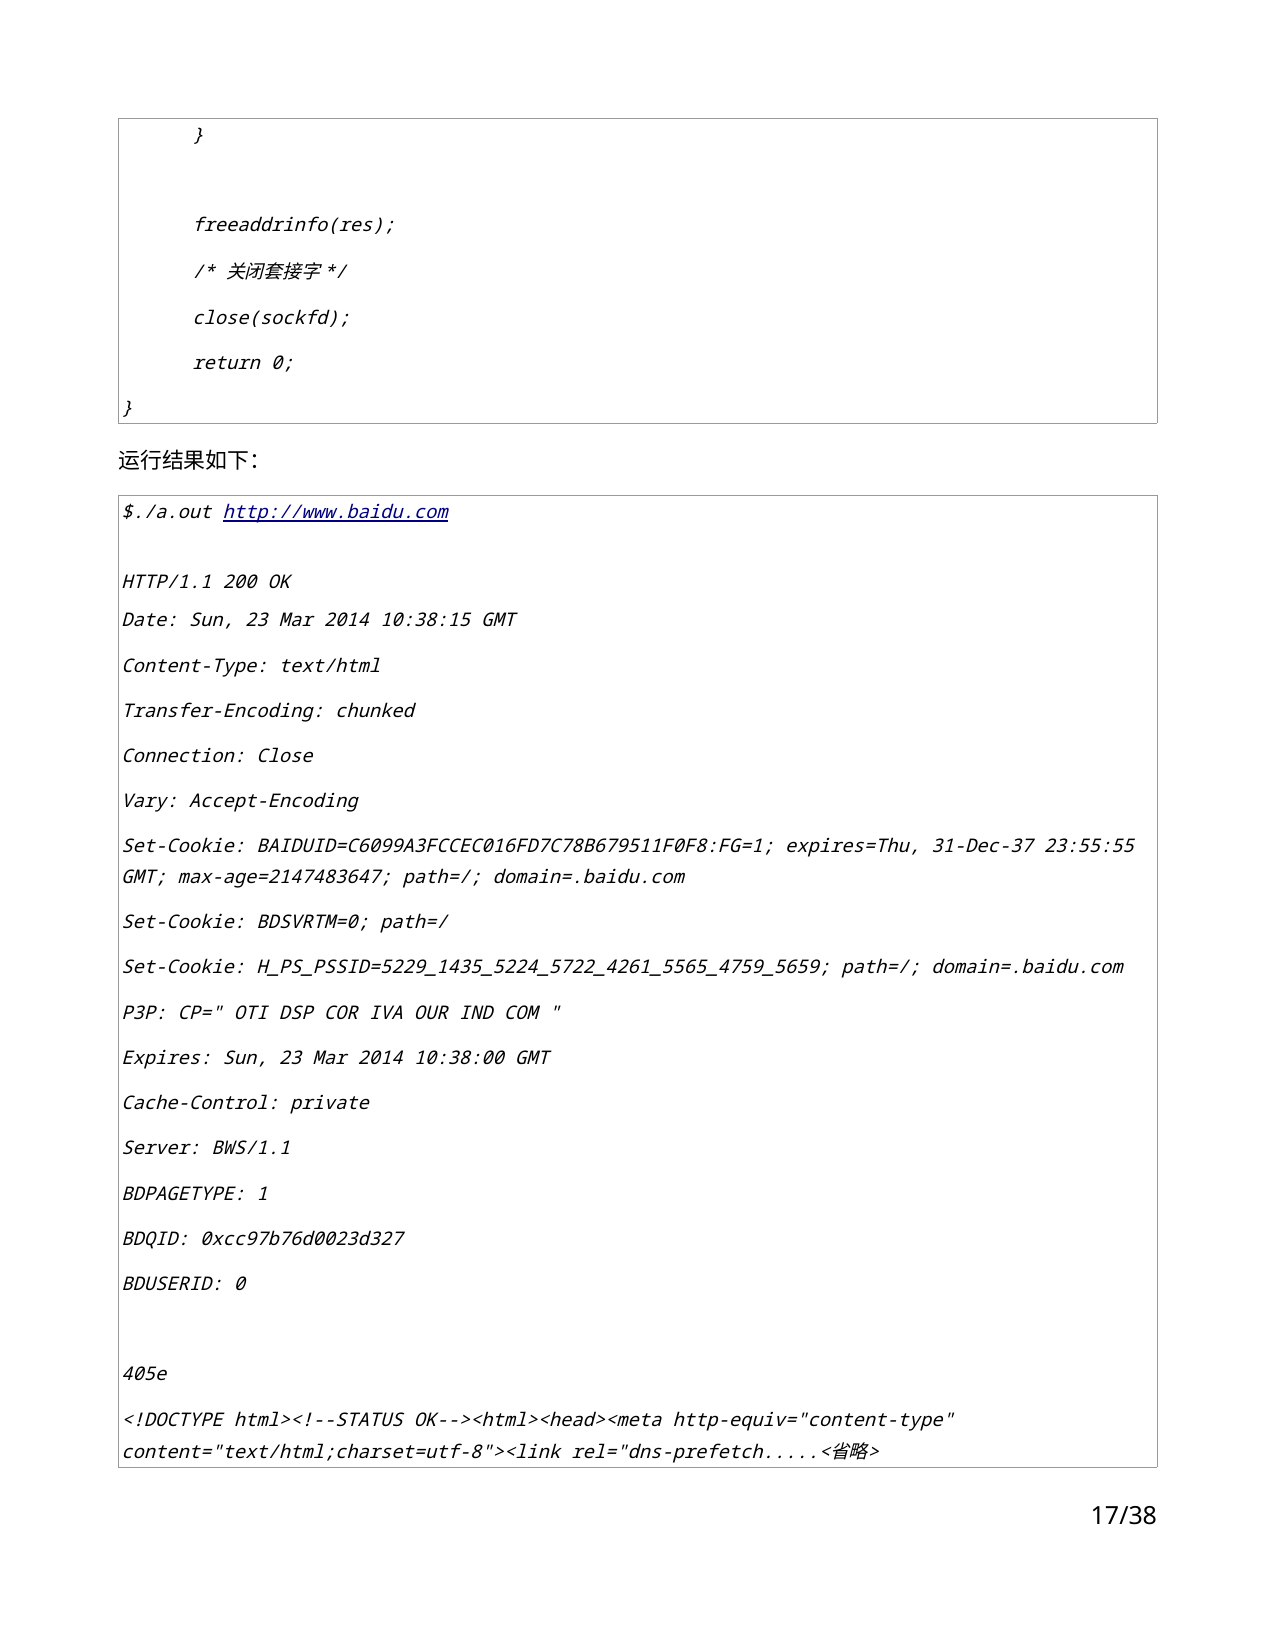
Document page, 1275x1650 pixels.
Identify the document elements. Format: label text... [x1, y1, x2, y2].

text freeaddrinfo(res); [119, 208, 1157, 237]
subtitle HTTP/1.1 200 OK [119, 566, 1157, 594]
text Set-Cookie: BDSVRTM=0; path=/ [119, 905, 1157, 934]
text 运行结果如下： [118, 443, 1157, 474]
text return 0; [119, 346, 1157, 375]
text Content-Type: text/html [119, 649, 1157, 677]
text /* 关闭套接字 */ [119, 254, 1157, 284]
text $./a.out http://www.baidu.com [119, 496, 1157, 524]
text Set-Cookie: H_PS_PSSID=5229_1435_5224_5722_4261_5565_4759_5659; path=/; domain=.baidu.com [119, 951, 1157, 979]
text BDUSERID: 0 [119, 1267, 1157, 1296]
text Vary: Accept-Encoding [119, 784, 1157, 813]
text BDQID: 0xcc97b76d0023d327 [119, 1222, 1157, 1251]
text <!DOCTYPE html><!--STATUS OK--><html><head><meta http-equiv="content-type" content="text/html;charset=utf-8"><link rel="dns-prefetch.....<省略> [119, 1403, 1157, 1467]
text } [119, 391, 1157, 423]
text 405e [119, 1357, 1157, 1386]
text close(sockfd); [119, 301, 1157, 329]
text Set-Cookie: BAIDUID=C6099A3FCCEC016FD7C78B679511F0F8:FG=1; expires=Thu, 31-Dec-37 23:55:55 GMT; max-age=2147483647; path=/; domain=.baidu.com [119, 829, 1157, 889]
text Expires: Sun, 23 Mar 2014 10:38:00 GMT [119, 1041, 1157, 1070]
text Cache-Control: private [119, 1086, 1157, 1115]
text } [119, 119, 1157, 147]
text P3P: CP=" OTI DSP COR IVA OUR IND COM " [119, 996, 1157, 1024]
text BDPAGETYPE: 1 [119, 1177, 1157, 1205]
text Transfer-Encoding: chunked [119, 694, 1157, 723]
text Server: BWS/1.1 [119, 1131, 1157, 1160]
text Connection: Close [119, 739, 1157, 768]
text Date: Sun, 23 Mar 2014 10:38:15 GMT [119, 603, 1157, 632]
